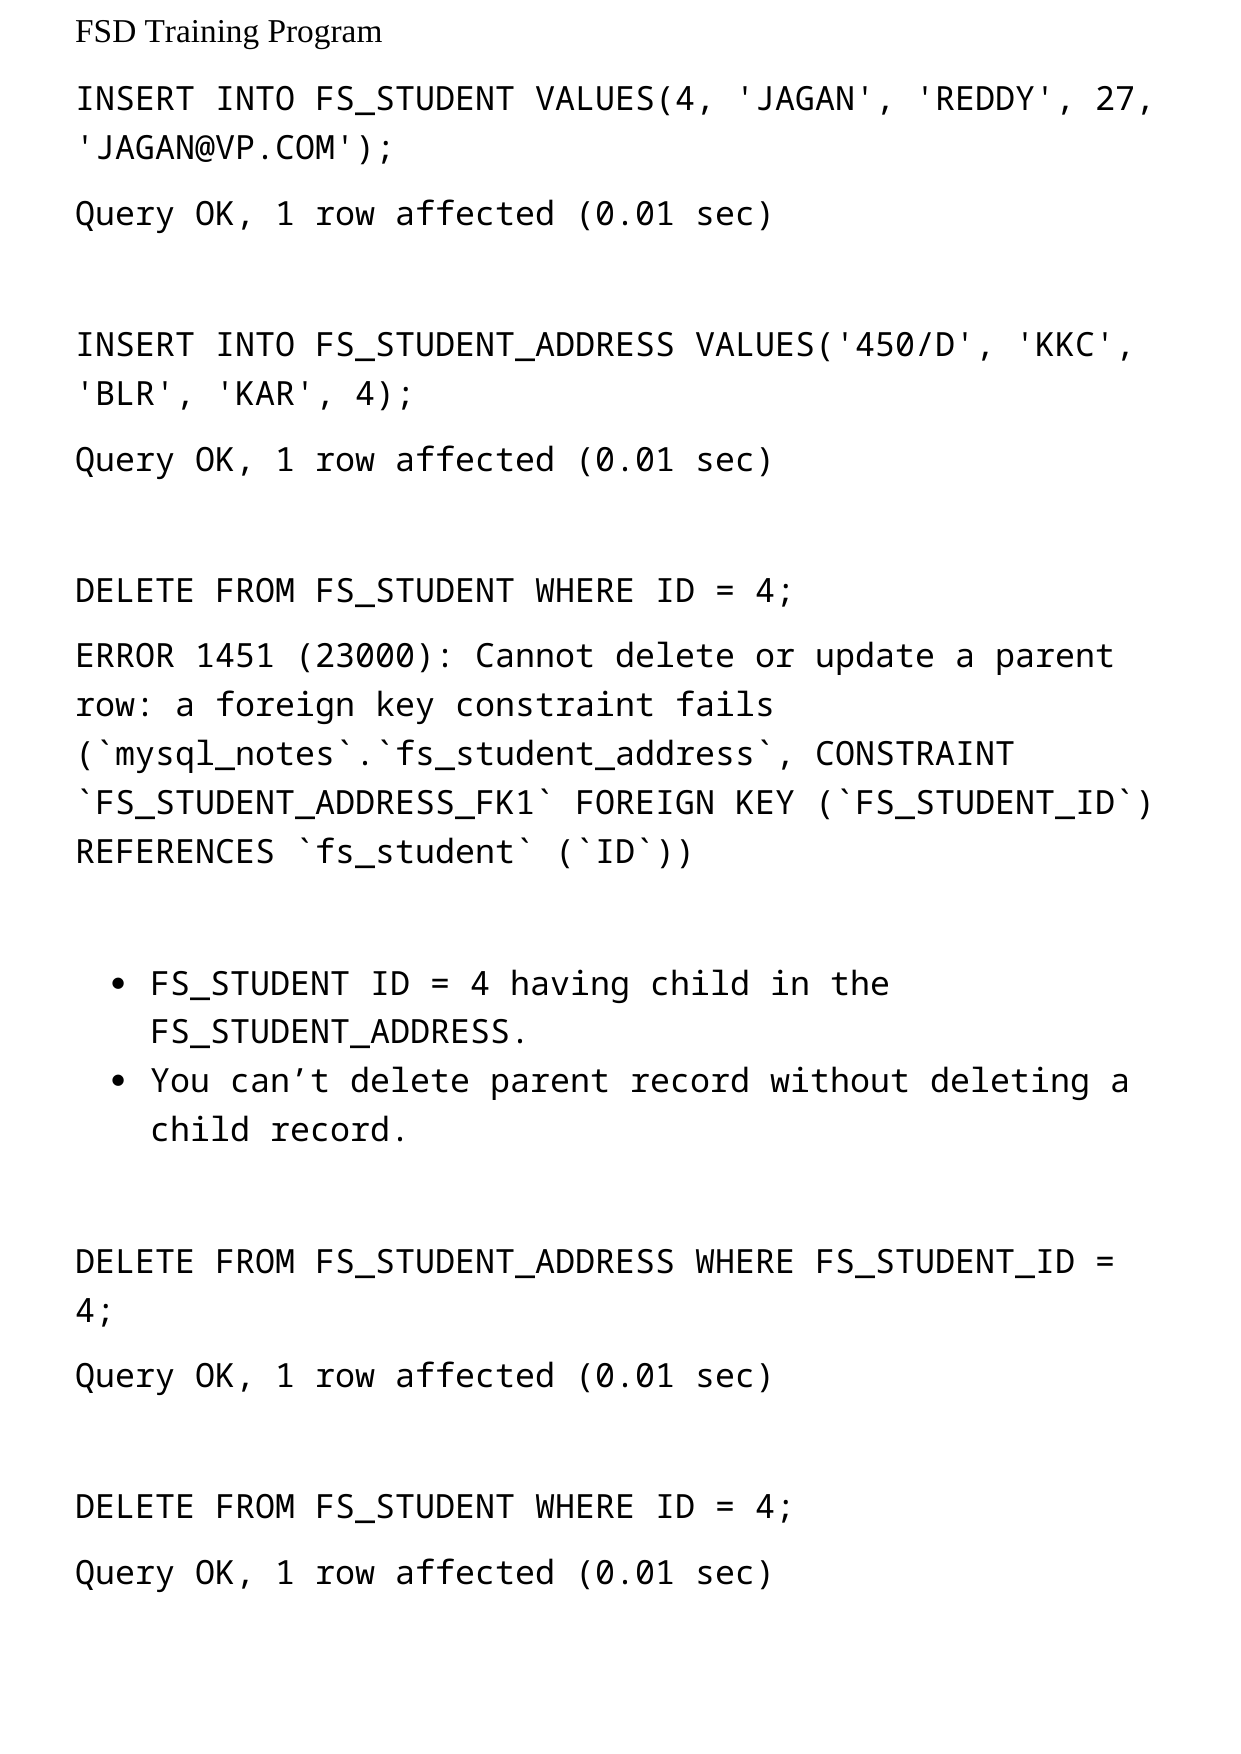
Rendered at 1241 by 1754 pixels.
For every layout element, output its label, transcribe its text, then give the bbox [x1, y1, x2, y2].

text Query OK, 1 row affected (0.01 sec) [75, 1352, 1165, 1397]
text Query OK, 1 row affected (0.01 sec) [75, 435, 1165, 481]
text Query OK, 1 row affected (0.01 sec) [75, 1549, 1165, 1594]
text INSERT INTO FS_STUDENT_ADDRESS VALUES('450/D', 'KKC', 'BLR', 'KAR', 4); [75, 321, 1165, 415]
list FS_STUDENT ID = 4 having child in the FS_STUDENT_ADDRESS. [112, 959, 1165, 1054]
text ERROR 1451 (23000): Cannot delete or update a parent row: a foreign key constraint fails (`mysql_notes`.`fs_student_address`, CONSTRAINT `FS_STUDENT_ADDRESS_FK1` FOREIGN KEY (`FS_STUDENT_ID`) REFERENCES `fs_student` (`ID`)) [75, 632, 1165, 873]
text DELETE FROM FS_STUDENT WHERE ID = 4; [75, 567, 1165, 612]
text Query OK, 1 row affected (0.01 sec) [75, 189, 1165, 235]
list You can’t delete parent record without deleting a child record. [112, 1057, 1165, 1152]
text INSERT INTO FS_STUDENT VALUES(4, 'JAGAN', 'REDDY', 27, 'JAGAN@VP.COM'); [75, 75, 1165, 169]
text DELETE FROM FS_STUDENT WHERE ID = 4; [75, 1483, 1165, 1529]
text DELETE FROM FS_STUDENT_ADDRESS WHERE FS_STUDENT_ID = 4; [75, 1237, 1165, 1332]
